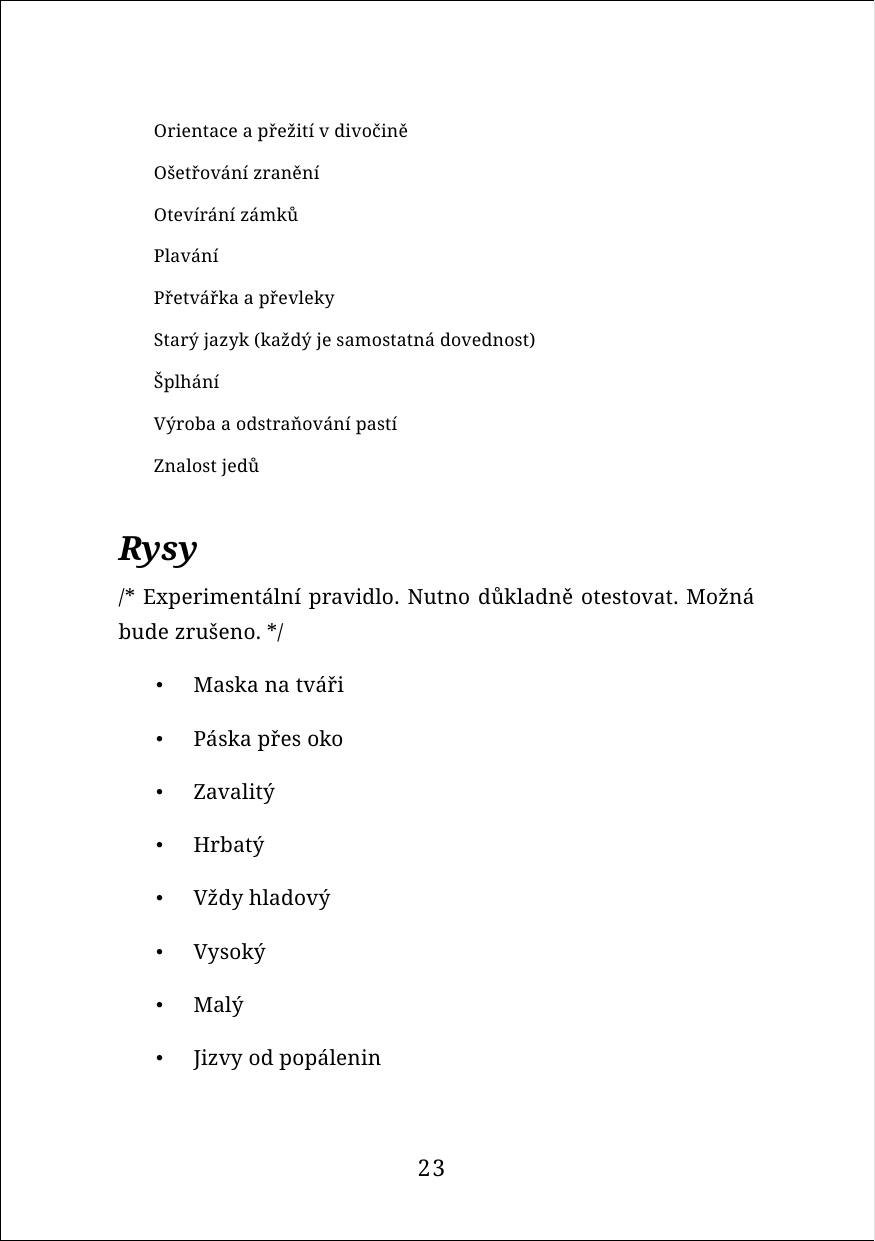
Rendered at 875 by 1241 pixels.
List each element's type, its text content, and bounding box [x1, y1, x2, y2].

list Starý jazyk (každý je samostatná dovednost) [154, 328, 756, 352]
list Šplhání [154, 369, 756, 394]
list Přetvářka a převleky [154, 286, 756, 310]
list Ošetřování zranění [154, 160, 756, 184]
text /* Experimentální pravidlo. Nutno důkladně otestovat. Možná bude zrušeno. */ [118, 582, 756, 646]
subtitle Rysy [118, 525, 756, 570]
list Maska na tváři [156, 671, 756, 699]
list Páska přes oko [156, 724, 756, 752]
list Plavání [154, 244, 756, 268]
list Znalost jedů [154, 453, 756, 477]
list Vysoký [156, 937, 756, 965]
list Orientace a přežití v divočině [154, 118, 756, 142]
list Hrbatý [156, 830, 756, 859]
list Otevírání zámků [154, 202, 756, 226]
list Zavalitý [156, 777, 756, 806]
list Výroba a odstraňování pastí [154, 411, 756, 436]
list Vždy hladový [156, 883, 756, 912]
list Malý [156, 990, 756, 1018]
list Jizvy od popálenin [156, 1043, 756, 1072]
